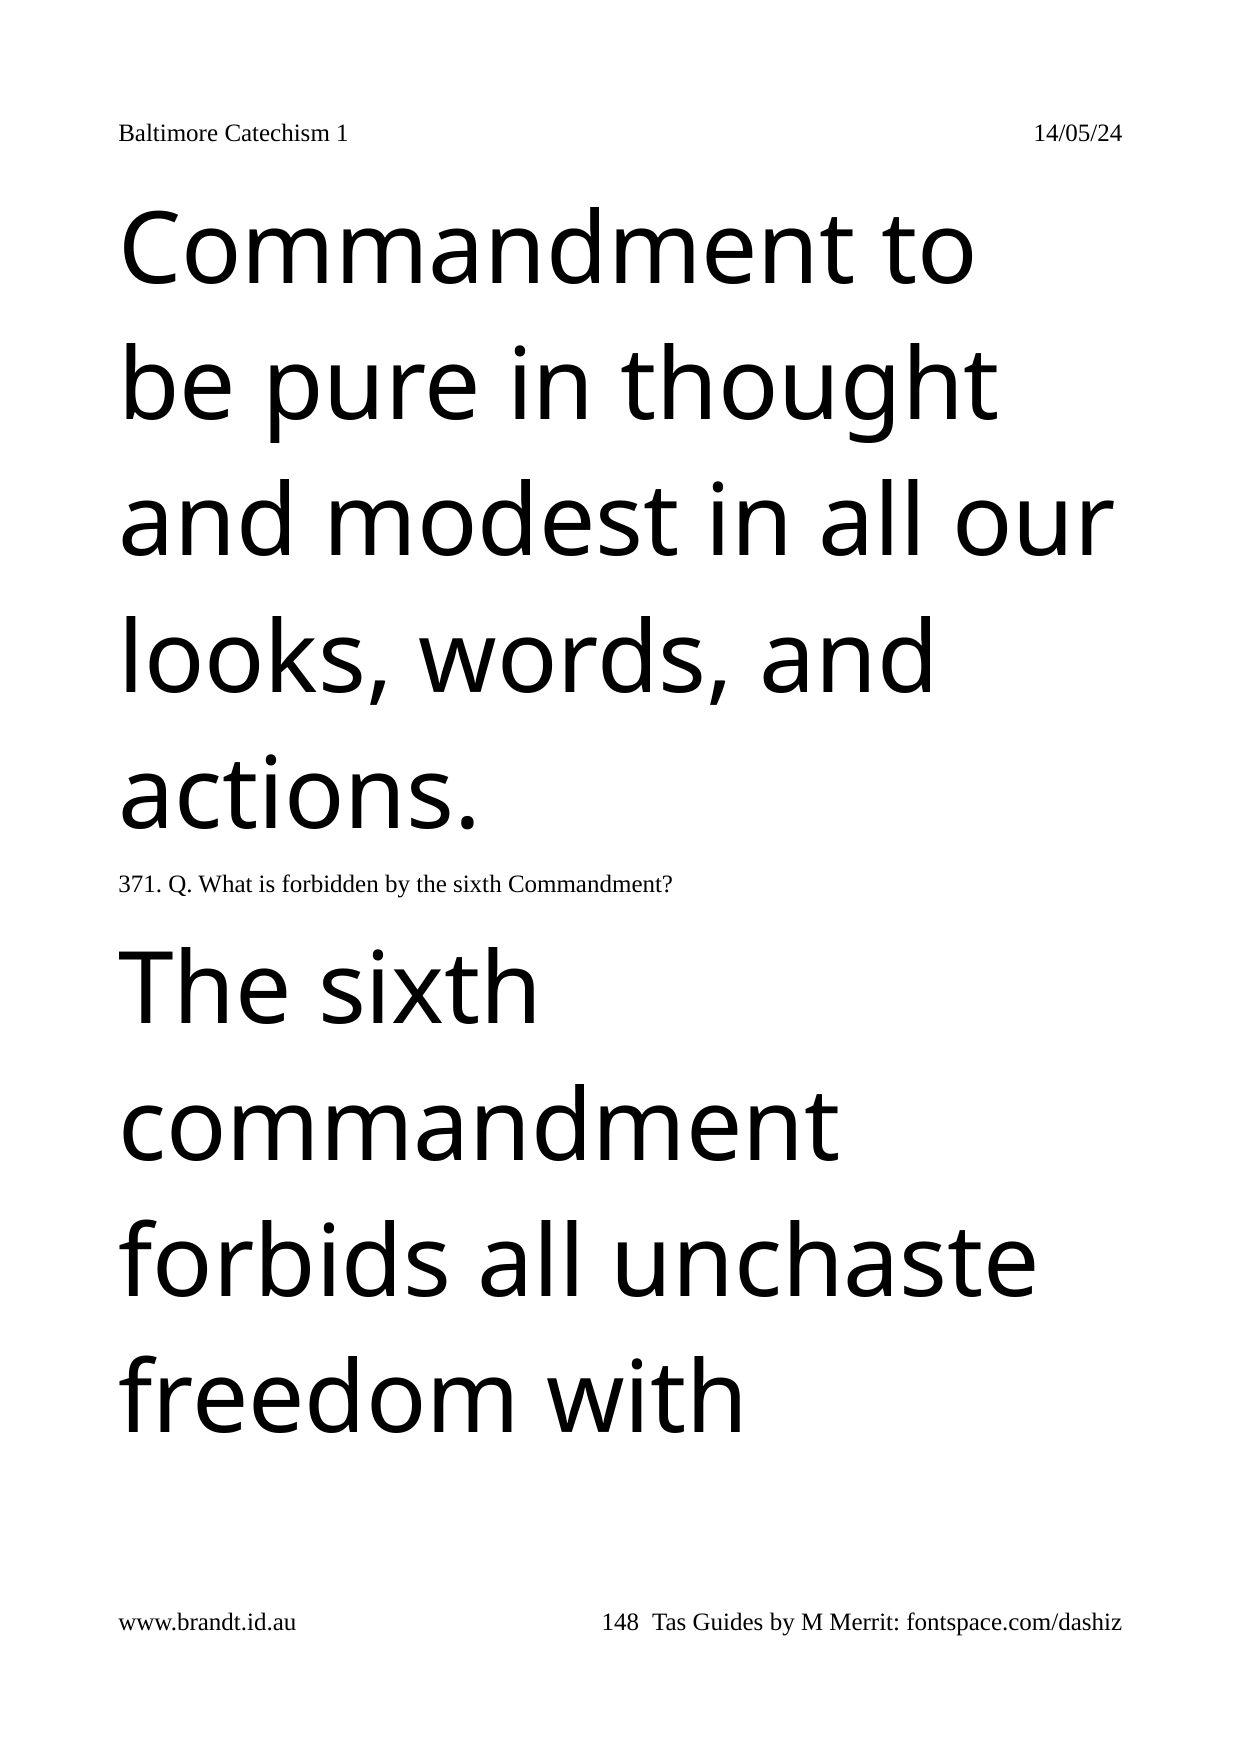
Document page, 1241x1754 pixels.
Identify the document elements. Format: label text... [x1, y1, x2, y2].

text Commandment to be pure in thought and modest in all our looks, words, and actions. [118, 176, 1122, 858]
text The sixth commandment forbids all unchaste freedom with [118, 917, 1122, 1462]
text 371. Q. What is forbidden by the sixth Commandment? [118, 869, 1122, 898]
